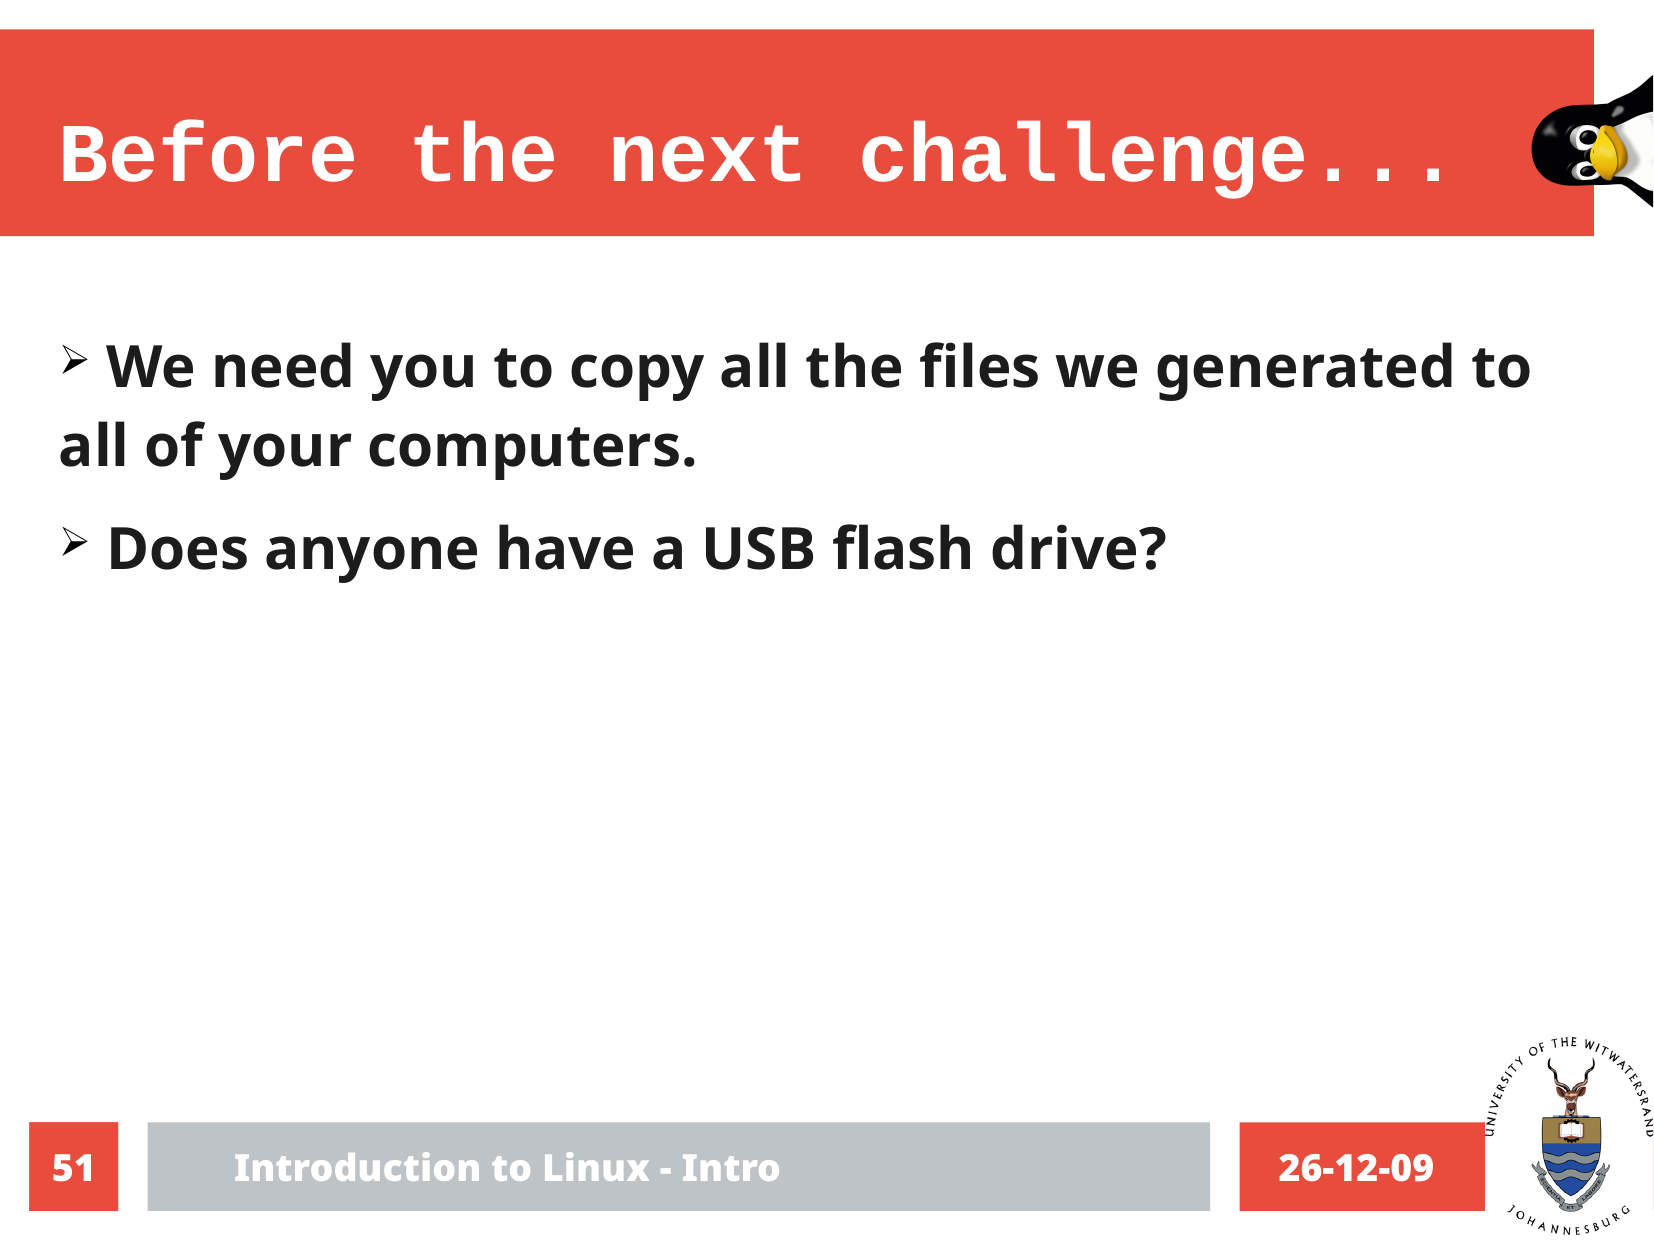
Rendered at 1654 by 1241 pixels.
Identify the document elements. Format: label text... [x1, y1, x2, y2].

picture [1485, 1037, 1654, 1235]
picture [1514, 23, 1654, 276]
title Before the next challenge... [58, 59, 1594, 207]
list We need you to copy all the files we generated to all of your computers. Does anyone have a USB flash drive? [58, 324, 1565, 1093]
